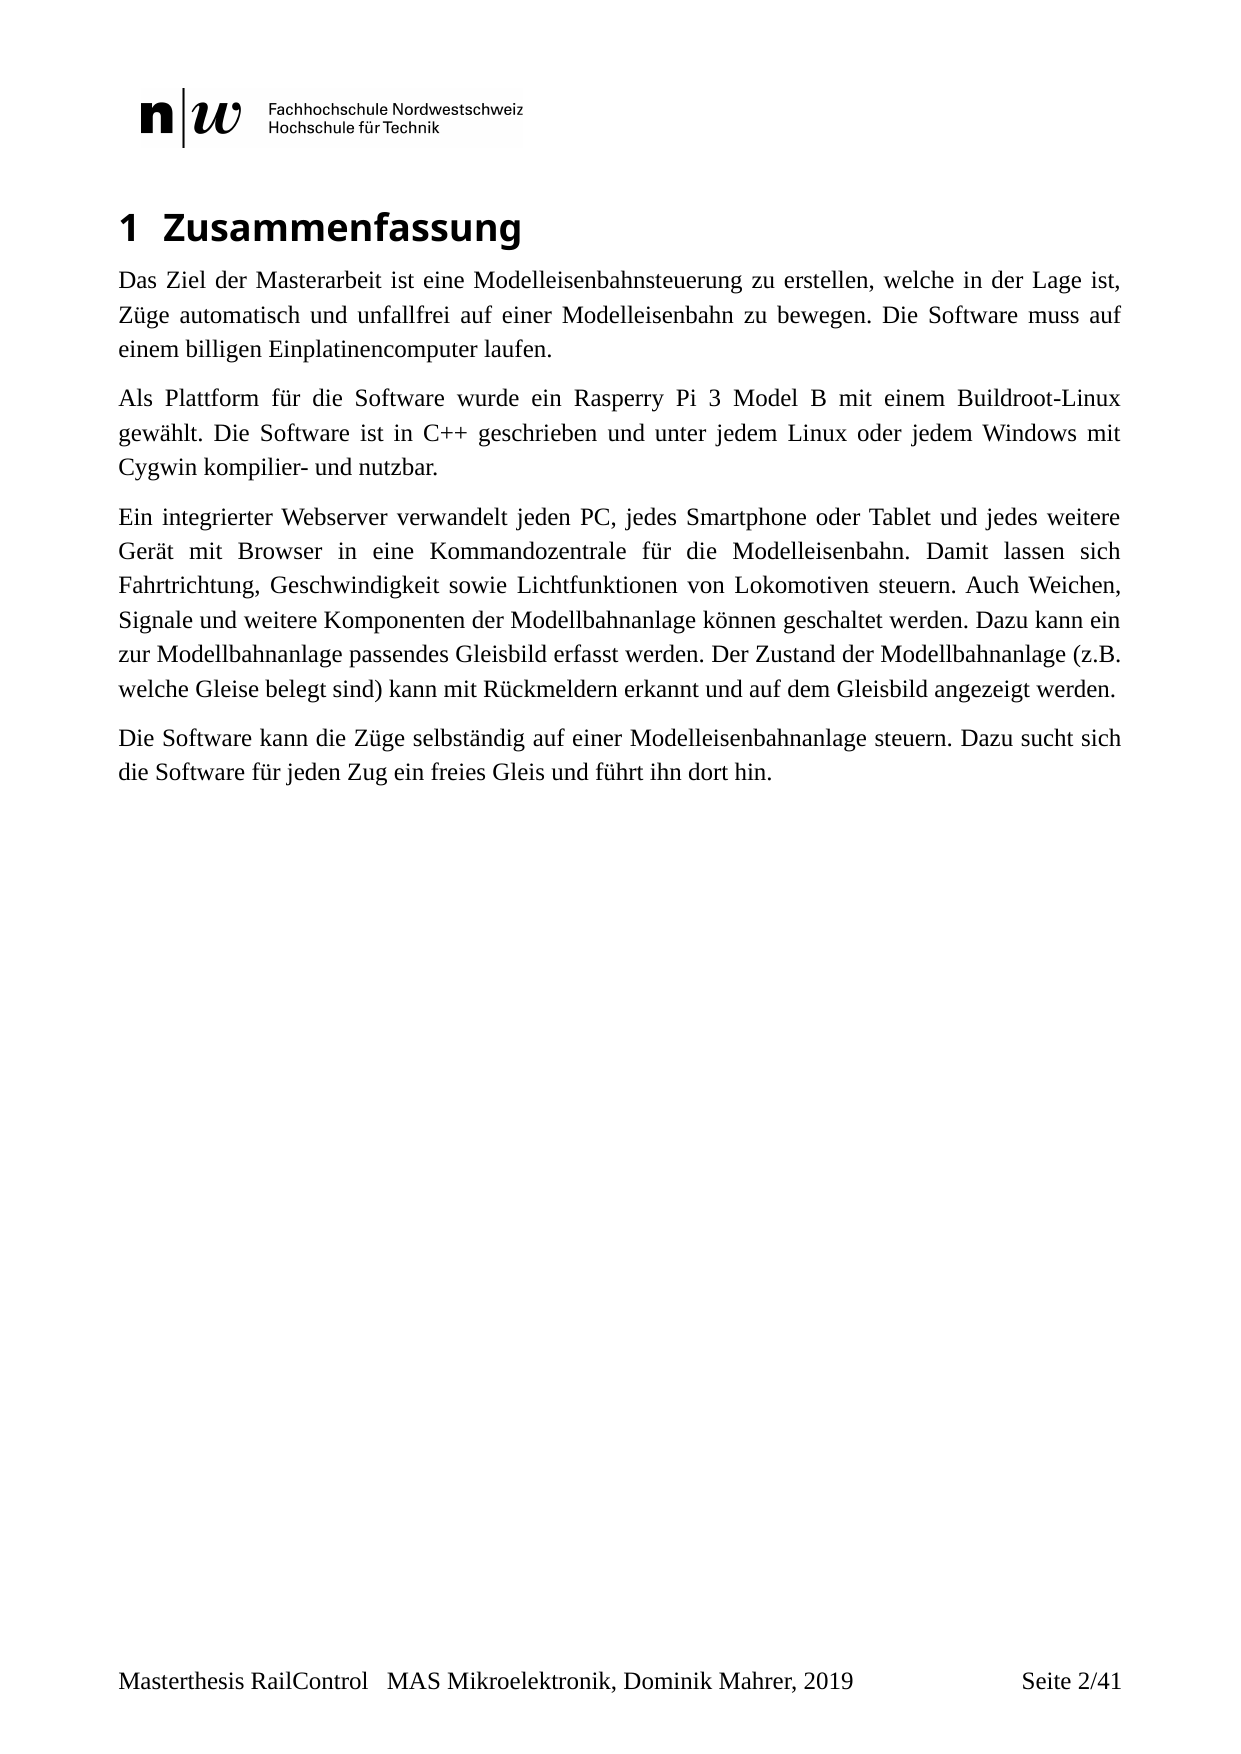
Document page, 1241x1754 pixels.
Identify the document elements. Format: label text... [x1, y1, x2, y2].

subtitle Zusammenfassung [118, 201, 1122, 253]
text Das Ziel der Masterarbeit ist eine Modelleisenbahnsteuerung zu erstellen, welche in der Lage ist, Züge automatisch und unfallfrei auf einer Modelleisenbahn zu bewegen. Die Software muss auf einem billigen Einplatinencomputer laufen. [118, 266, 1122, 363]
text Als Plattform für die Software wurde ein Rasperry Pi 3 Model B mit einem Buildroot-Linux gewählt. Die Software ist in C++ geschrieben und unter jedem Linux oder jedem Windows mit Cygwin kompilier- und nutzbar. [118, 383, 1122, 481]
text Ein integrierter Webserver verwandelt jeden PC, jedes Smartphone oder Tablet und jedes weitere Gerät mit Browser in eine Kommandozentrale für die Modelleisenbahn. Damit lassen sich Fahrtrichtung, Geschwindigkeit sowie Lichtfunktionen von Lokomotiven steuern. Auch Weichen, Signale und weitere Komponenten der Modellbahnanlage können geschaltet werden. Dazu kann ein zur Modellbahnanlage passendes Gleisbild erfasst werden. Der Zustand der Modellbahnanlage (z.B. welche Gleise belegt sind) kann mit Rückmeldern erkannt und auf dem Gleisbild angezeigt werden. [118, 502, 1122, 703]
picture [141, 88, 523, 148]
text Die Software kann die Züge selbständig auf einer Modelleisenbahnanlage steuern. Dazu sucht sich die Software für jeden Zug ein freies Gleis und führt ihn dort hin. [118, 723, 1122, 786]
